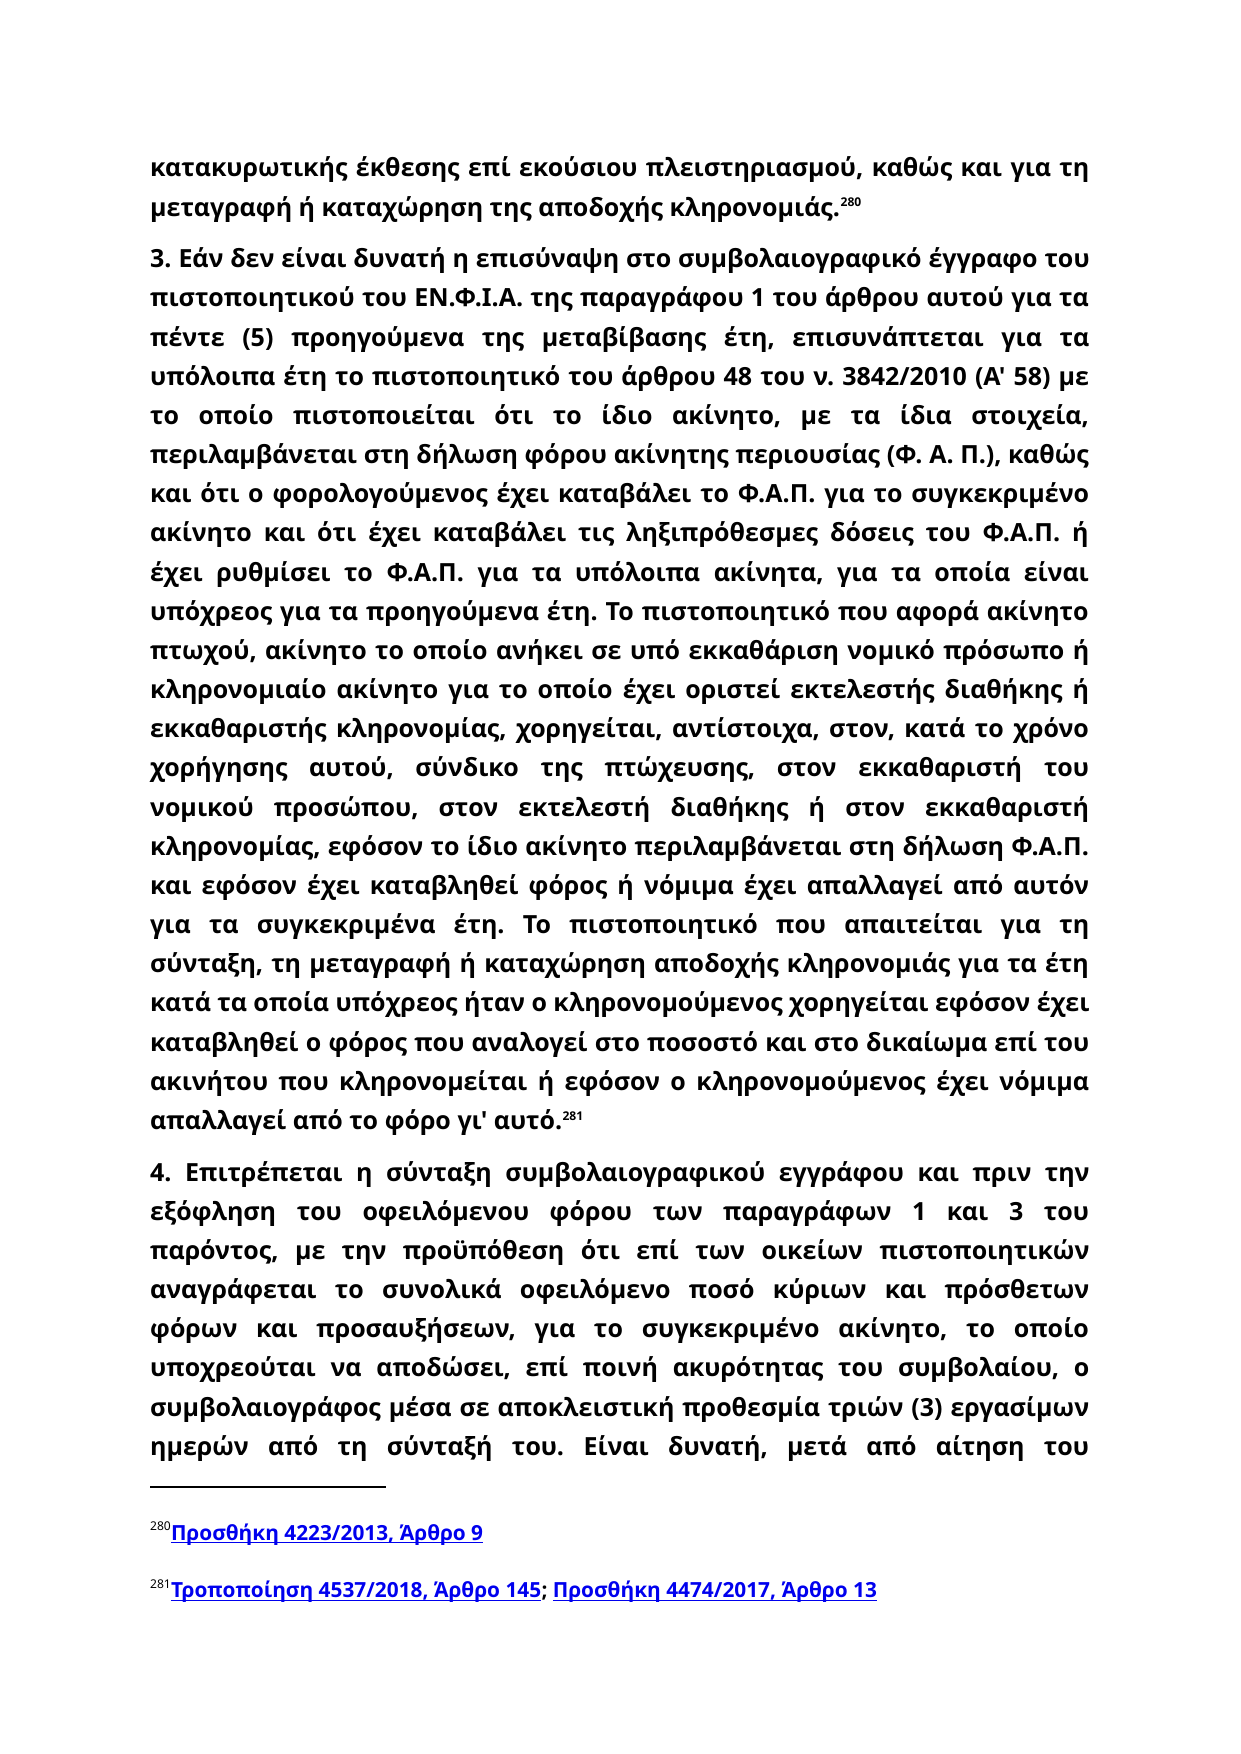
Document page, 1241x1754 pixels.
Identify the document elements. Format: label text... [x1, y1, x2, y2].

text 4. Επιτρέπεται η σύνταξη συμβολαιογραφικού εγγράφου και πριν την εξόφληση του οφειλόμενου φόρου των παραγράφων 1 και 3 του παρόντος, με την προϋπόθεση ότι επί των οικείων πιστοποιητικών αναγράφεται το συνολικά οφειλόμενο ποσό κύριων και πρόσθετων φόρων και προσαυξήσεων, για το συγκεκριμένο ακίνητο, το οποίο υποχρεούται να αποδώσει, επί ποινή ακυρότητας του συμβολαίου, ο συμβολαιογράφος μέσα σε αποκλειστική προθεσμία τριών (3) εργασίμων ημερών από τη σύνταξή του. Είναι δυνατή, μετά από αίτηση του [150, 1154, 1090, 1462]
text 3. Εάν δεν είναι δυνατή η επισύναψη στο συμβολαιογραφικό έγγραφο του πιστοποιητικού του ΕΝ.Φ.Ι.Α. της παραγράφου 1 του άρθρου αυτού για τα πέντε (5) προηγούμενα της μεταβίβασης έτη, επισυνάπτεται για τα υπόλοιπα έτη το πιστοποιητικό του άρθρου 48 του ν. 3842/2010 (Α' 58) με το οποίο πιστοποιείται ότι το ίδιο ακίνητο, με τα ίδια στοιχεία, περιλαμβάνεται στη δήλωση φόρου ακίνητης περιουσίας (Φ. Α. Π.), καθώς και ότι ο φορολογούμενος έχει καταβάλει το Φ.Α.Π. για το συγκεκριμένο ακίνητο και ότι έχει καταβάλει τις ληξιπρόθεσμες δόσεις του Φ.Α.Π. ή έχει ρυθμίσει το Φ.Α.Π. για τα υπόλοιπα ακίνητα, για τα οποία είναι υπόχρεος για τα προηγούμενα έτη. Το πιστοποιητικό που αφορά ακίνητο πτωχού, ακίνητο το οποίο ανήκει σε υπό εκκαθάριση νομικό πρόσωπο ή κληρονομιαίο ακίνητο για το οποίο έχει οριστεί εκτελεστής διαθήκης ή εκκαθαριστής κληρονομίας, χορηγείται, αντίστοιχα, στον, κατά το χρόνο χορήγησης αυτού, σύνδικο της πτώχευσης, στον εκκαθαριστή του νομικού προσώπου, στον εκτελεστή διαθήκης ή στον εκκαθαριστή κληρονομίας, εφόσον το ίδιο ακίνητο περιλαμβάνεται στη δήλωση Φ.Α.Π. και εφόσον έχει καταβληθεί φόρος ή νόμιμα έχει απαλλαγεί από αυτόν για τα συγκεκριμένα έτη. Το πιστοποιητικό που απαιτείται για τη σύνταξη, τη μεταγραφή ή καταχώρηση αποδοχής κληρονομιάς για τα έτη κατά τα οποία υπόχρεος ήταν ο κληρονομούμενος χορηγείται εφόσον έχει καταβληθεί ο φόρος που αναλογεί στο ποσοστό και στο δικαίωμα επί του ακινήτου που κληρονομείται ή εφόσον ο κληρονομούμενος έχει νόμιμα απαλλαγεί από το φόρο γι' αυτό. [150, 241, 1090, 1137]
text κατακυρωτικής έκθεσης επί εκούσιου πλειστηριασμού, καθώς και για τη μεταγραφή ή καταχώρηση της αποδοχής κληρονομιάς. [150, 150, 1090, 223]
text Προσθήκη 4223/2013, Άρθρο 9 [150, 1518, 1090, 1546]
text Τροποποίηση 4537/2018, Άρθρο 145; Προσθήκη 4474/2017, Άρθρο 13 [150, 1576, 1090, 1604]
